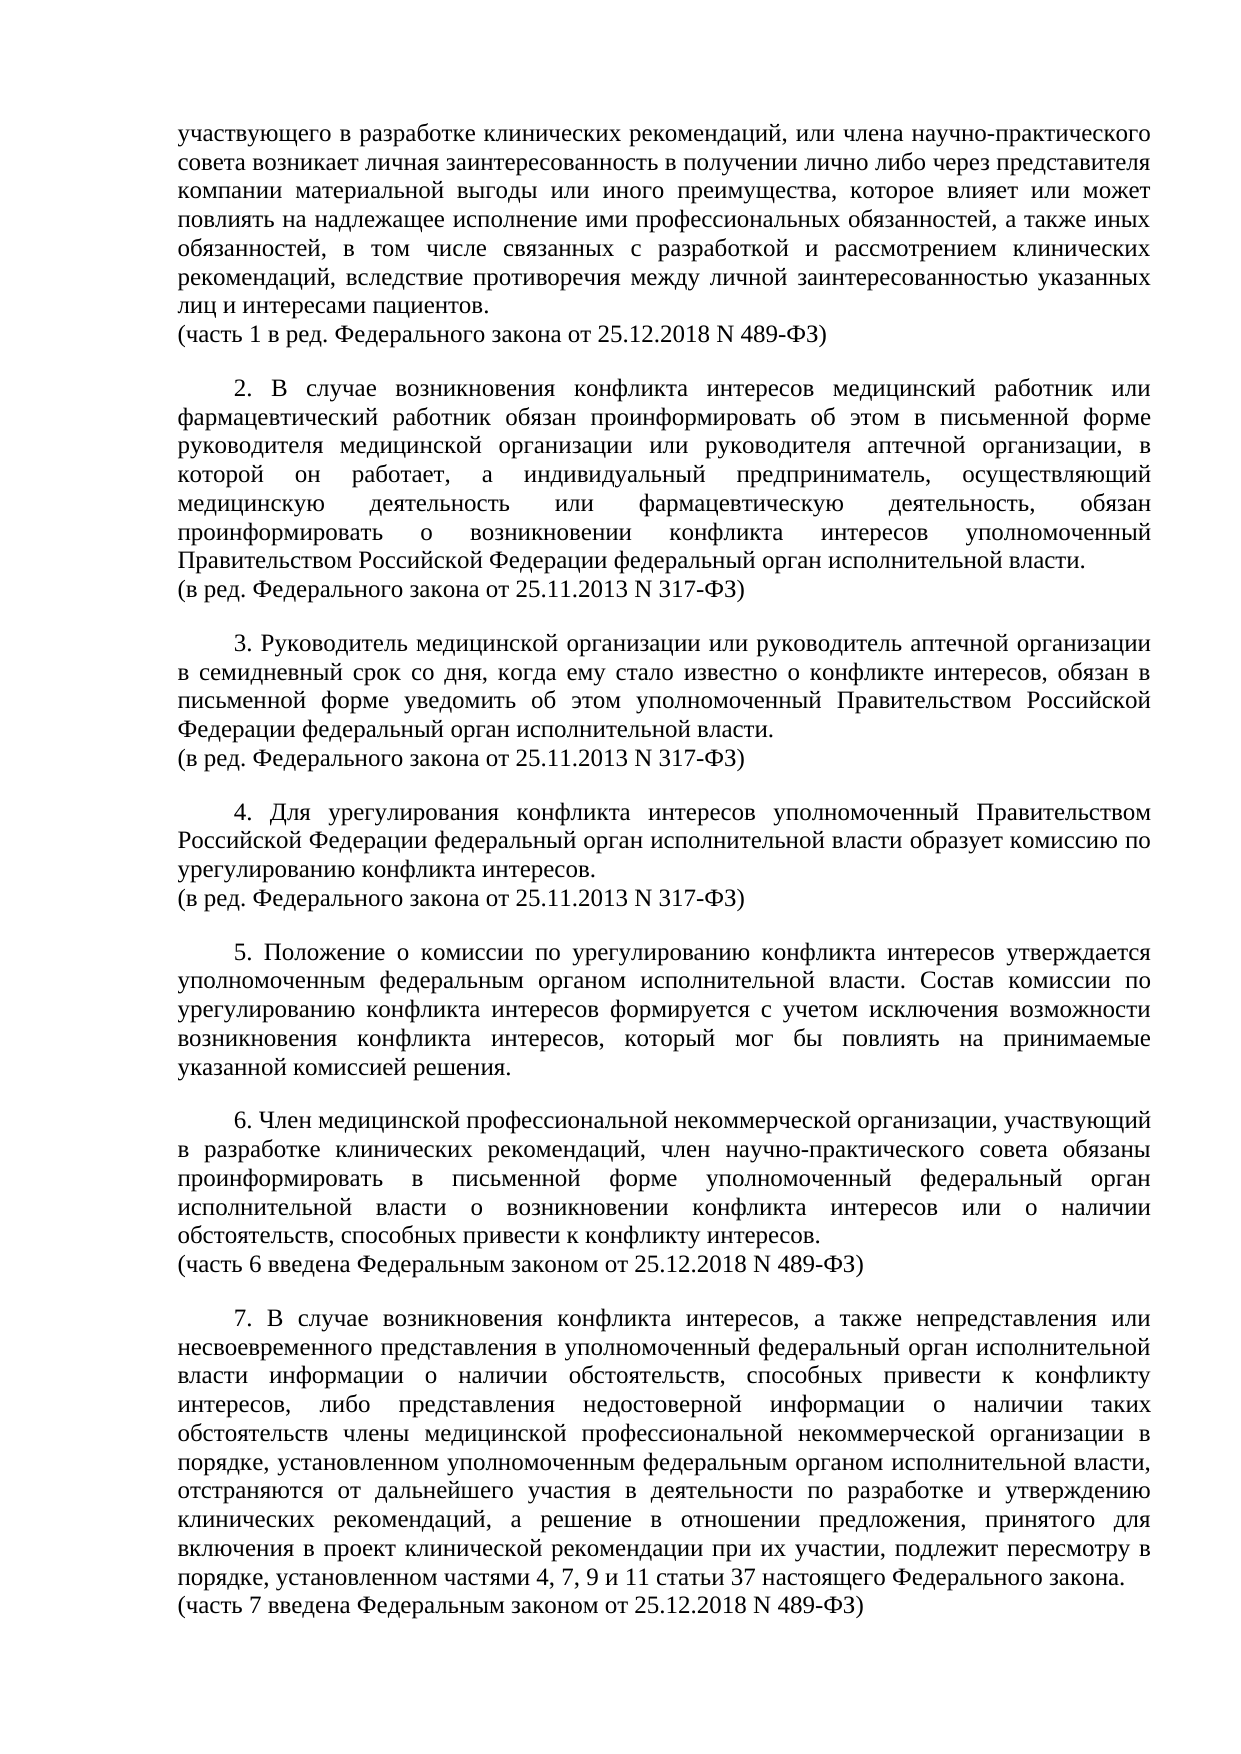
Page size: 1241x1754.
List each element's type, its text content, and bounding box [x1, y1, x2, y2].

text 7. В случае возникновения конфликта интересов, а также непредставления или несвоевременного представления в уполномоченный федеральный орган исполнительной власти информации о наличии обстоятельств, способных привести к конфликту интересов, либо представления недостоверной информации о наличии таких обстоятельств члены медицинской профессиональной некоммерческой организации в порядке, установленном уполномоченным федеральным органом исполнительной власти, отстраняются от дальнейшего участия в деятельности по разработке и утверждению клинических рекомендаций, а решение в отношении предложения, принятого для включения в проект клинической рекомендации при их участии, подлежит пересмотру в порядке, установленном частями 4, 7, 9 и 11 статьи 37 настоящего Федерального закона. [177, 1303, 1152, 1591]
text (в ред. Федерального закона от 25.11.2013 N 317-ФЗ) [177, 743, 1152, 772]
text участвующего в разработке клинических рекомендаций, или члена научно-практического совета возникает личная заинтересованность в получении лично либо через представителя компании материальной выгоды или иного преимущества, которое влияет или может повлиять на надлежащее исполнение ими профессиональных обязанностей, а также иных обязанностей, в том числе связанных с разработкой и рассмотрением клинических рекомендаций, вследствие противоречия между личной заинтересованностью указанных лиц и интересами пациентов. [177, 118, 1152, 319]
text (часть 6 введена Федеральным законом от 25.12.2018 N 489-ФЗ) [177, 1249, 1152, 1278]
text 5. Положение о комиссии по урегулированию конфликта интересов утверждается уполномоченным федеральным органом исполнительной власти. Состав комиссии по урегулированию конфликта интересов формируется с учетом исключения возможности возникновения конфликта интересов, который мог бы повлиять на принимаемые указанной комиссией решения. [177, 937, 1152, 1081]
text 4. Для урегулирования конфликта интересов уполномоченный Правительством Российской Федерации федеральный орган исполнительной власти образует комиссию по урегулированию конфликта интересов. [177, 797, 1152, 883]
text (часть 7 введена Федеральным законом от 25.12.2018 N 489-ФЗ) [177, 1591, 1152, 1619]
text 2. В случае возникновения конфликта интересов медицинский работник или фармацевтический работник обязан проинформировать об этом в письменной форме руководителя медицинской организации или руководителя аптечной организации, в которой он работает, а индивидуальный предприниматель, осуществляющий медицинскую деятельность или фармацевтическую деятельность, обязан проинформировать о возникновении конфликта интересов уполномоченный Правительством Российской Федерации федеральный орган исполнительной власти. [177, 373, 1152, 574]
text (часть 1 в ред. Федерального закона от 25.12.2018 N 489-ФЗ) [177, 319, 1152, 348]
text 3. Руководитель медицинской организации или руководитель аптечной организации в семидневный срок со дня, когда ему стало известно о конфликте интересов, обязан в письменной форме уведомить об этом уполномоченный Правительством Российской Федерации федеральный орган исполнительной власти. [177, 628, 1152, 743]
text (в ред. Федерального закона от 25.11.2013 N 317-ФЗ) [177, 883, 1152, 912]
text 6. Член медицинской профессиональной некоммерческой организации, участвующий в разработке клинических рекомендаций, член научно-практического совета обязаны проинформировать в письменной форме уполномоченный федеральный орган исполнительной власти о возникновении конфликта интересов или о наличии обстоятельств, способных привести к конфликту интересов. [177, 1106, 1152, 1249]
text (в ред. Федерального закона от 25.11.2013 N 317-ФЗ) [177, 574, 1152, 603]
